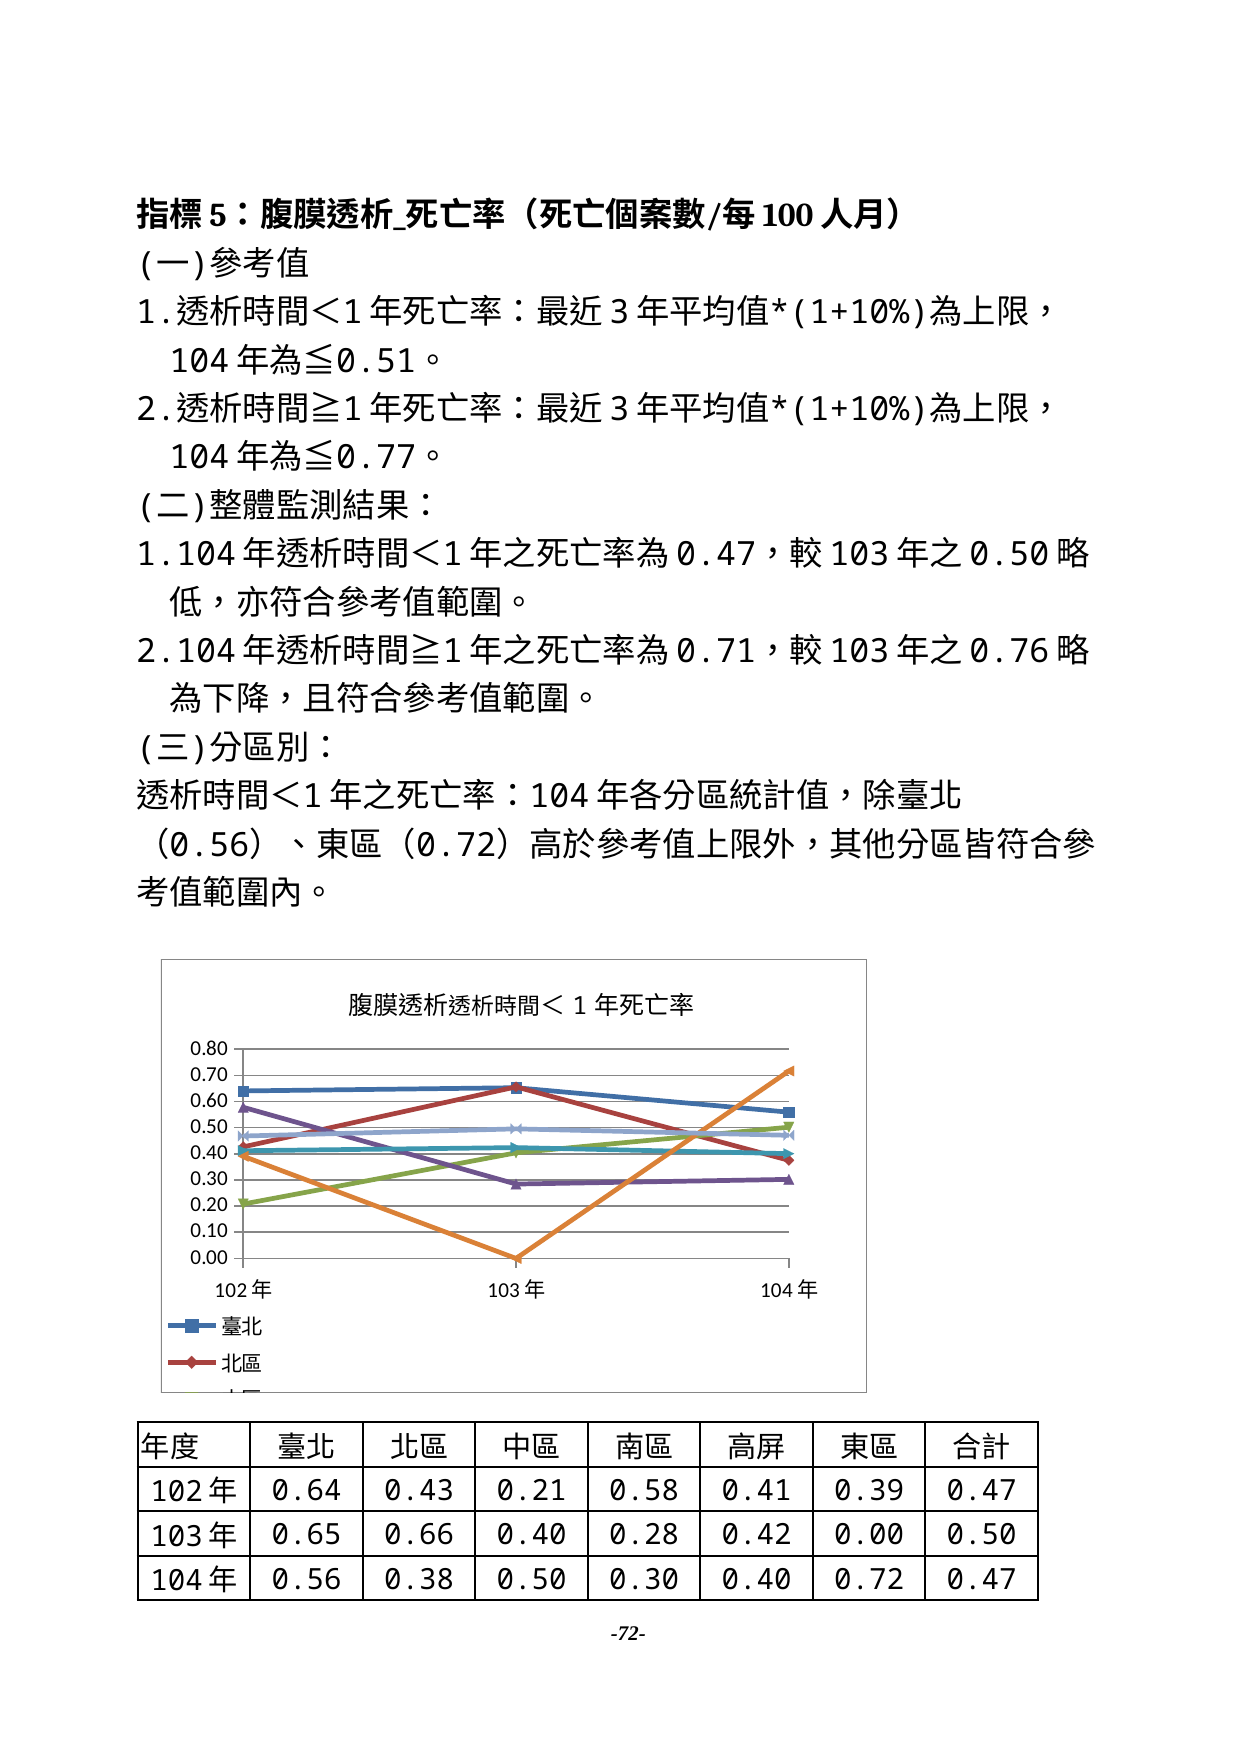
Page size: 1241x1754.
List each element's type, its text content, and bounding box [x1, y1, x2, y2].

table_cell 0.58 [589, 1468, 699, 1510]
table_cell 0.56 [251, 1557, 362, 1599]
table_cell 0.50 [476, 1557, 587, 1599]
table_header 北區 [364, 1423, 474, 1466]
text 透析時間＜1年之死亡率：104年各分區統計值，除臺北（0.56）、東區（0.72）高於參考值上限外，其他分區皆符合參考值範圍內。 [136, 769, 1122, 914]
table_header 東區 [814, 1423, 924, 1466]
table_cell 0.72 [814, 1557, 924, 1599]
table_cell 0.42 [701, 1512, 812, 1554]
table_cell 0.66 [364, 1512, 474, 1554]
table_cell 0.47 [926, 1468, 1037, 1510]
text 1.透析時間＜1年死亡率：最近3年平均值*(1+10%)為上限，104年為≦0.51。 [136, 285, 1122, 382]
subtitle 指標5：腹膜透析_死亡率（死亡個案數/每100人月） [136, 188, 1122, 236]
table_cell 104年 [139, 1557, 249, 1599]
table_cell 0.00 [814, 1512, 924, 1554]
table_cell 0.43 [364, 1468, 474, 1510]
table_header 高屏 [701, 1423, 812, 1466]
table_header 中區 [476, 1423, 587, 1466]
table_cell 0.39 [814, 1468, 924, 1510]
table_header 合計 [926, 1423, 1037, 1466]
table_cell 0.38 [364, 1557, 474, 1599]
table_cell 0.41 [701, 1468, 812, 1510]
table_cell 0.21 [476, 1468, 587, 1510]
text (三)分區別： [136, 720, 1122, 769]
table_cell 0.40 [701, 1557, 812, 1599]
table_cell 0.64 [251, 1468, 362, 1510]
table_cell 0.40 [476, 1512, 587, 1554]
table_header 年度 [139, 1423, 249, 1466]
table_cell 0.50 [926, 1512, 1037, 1554]
table_cell 103年 [139, 1512, 249, 1554]
table_cell 0.47 [926, 1557, 1037, 1599]
text (二)整體監測結果： [136, 479, 1122, 527]
table_header 南區 [589, 1423, 699, 1466]
text (一)參考值 [136, 236, 1122, 285]
table_cell 102年 [139, 1468, 249, 1510]
table_cell 0.30 [589, 1557, 699, 1599]
table_header 臺北 [251, 1423, 362, 1466]
table_cell 0.65 [251, 1512, 362, 1554]
text 1.104年透析時間＜1年之死亡率為0.47，較103年之0.50略低，亦符合參考值範圍。 [136, 527, 1122, 624]
table_cell 0.28 [589, 1512, 699, 1554]
text 2.104年透析時間≧1年之死亡率為0.71，較103年之0.76略為下降，且符合參考值範圍。 [136, 624, 1122, 720]
text 2.透析時間≧1年死亡率：最近3年平均值*(1+10%)為上限，104年為≦0.77。 [136, 382, 1122, 479]
